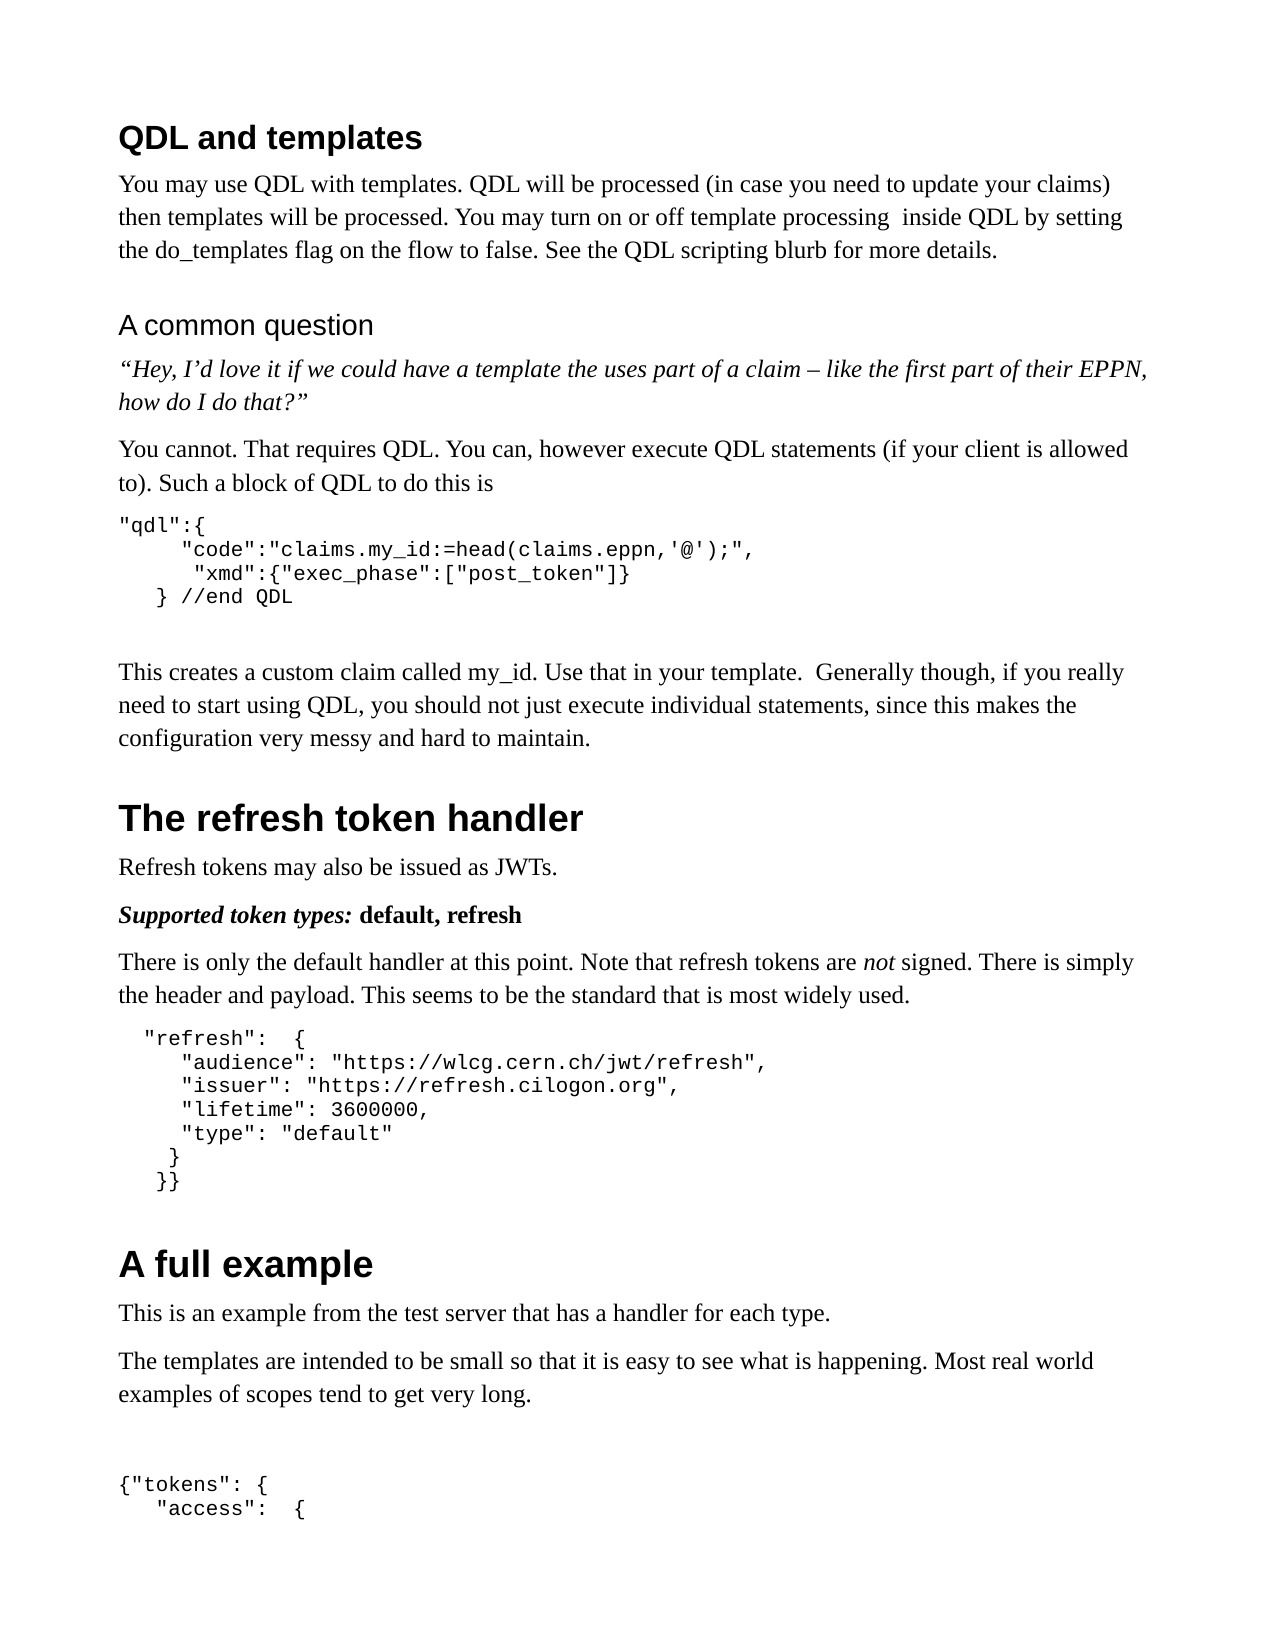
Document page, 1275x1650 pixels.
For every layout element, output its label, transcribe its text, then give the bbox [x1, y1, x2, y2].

text Refresh tokens may also be issued as JWTs. [118, 852, 1157, 881]
text "access": { [118, 1498, 1157, 1521]
text You cannot. That requires QDL. You can, however execute QDL statements (if your client is allowed to). Such a block of QDL to do this is [118, 434, 1157, 496]
text You may use QDL with templates. QDL will be processed (in case you need to update your claims) then templates will be processed. You may turn on or off template processing inside QDL by setting the do_templates flag on the flow to false. See the QDL scripting blurb for more details. [118, 169, 1157, 264]
text } [118, 1146, 1157, 1170]
text The templates are intended to be small so that it is easy to see what is happening. Most real world examples of scopes tend to get very long. [118, 1346, 1157, 1408]
text This is an example from the test server that has a handler for each type. [118, 1298, 1157, 1327]
text There is only the default handler at this point. Note that refresh tokens are not signed. There is simply the header and payload. This seems to be the standard that is most widely used. [118, 947, 1157, 1009]
text "qdl":{ [118, 515, 1157, 539]
text “Hey, I’d love it if we could have a template the uses part of a claim – like the first part of their EPPN, how do I do that?” [118, 354, 1157, 416]
text "audience": "https://wlcg.cern.ch/jwt/refresh", [118, 1052, 1157, 1075]
text Supported token types: default, refresh [118, 900, 1157, 928]
text } //end QDL [118, 586, 1157, 610]
subtitle The refresh token handler [118, 796, 1157, 840]
subtitle A common question [118, 308, 1157, 341]
text "code":"claims.my_id:=head(claims.eppn,'@');", [118, 539, 1157, 562]
text "refresh": { [118, 1028, 1157, 1052]
text }} [118, 1170, 1157, 1193]
text "issuer": "https://refresh.cilogon.org", [118, 1075, 1157, 1099]
subtitle A full example [118, 1242, 1157, 1286]
subtitle QDL and templates [118, 118, 1157, 157]
text "type": "default" [118, 1123, 1157, 1146]
text "xmd":{"exec_phase":["post_token"]} [118, 562, 1157, 586]
text "lifetime": 3600000, [118, 1099, 1157, 1123]
text {"tokens": { [118, 1474, 1157, 1498]
text This creates a custom claim called my_id. Use that in your template. Generally though, if you really need to start using QDL, you should not just execute individual statements, since this makes the configuration very messy and hard to maintain. [118, 657, 1157, 752]
